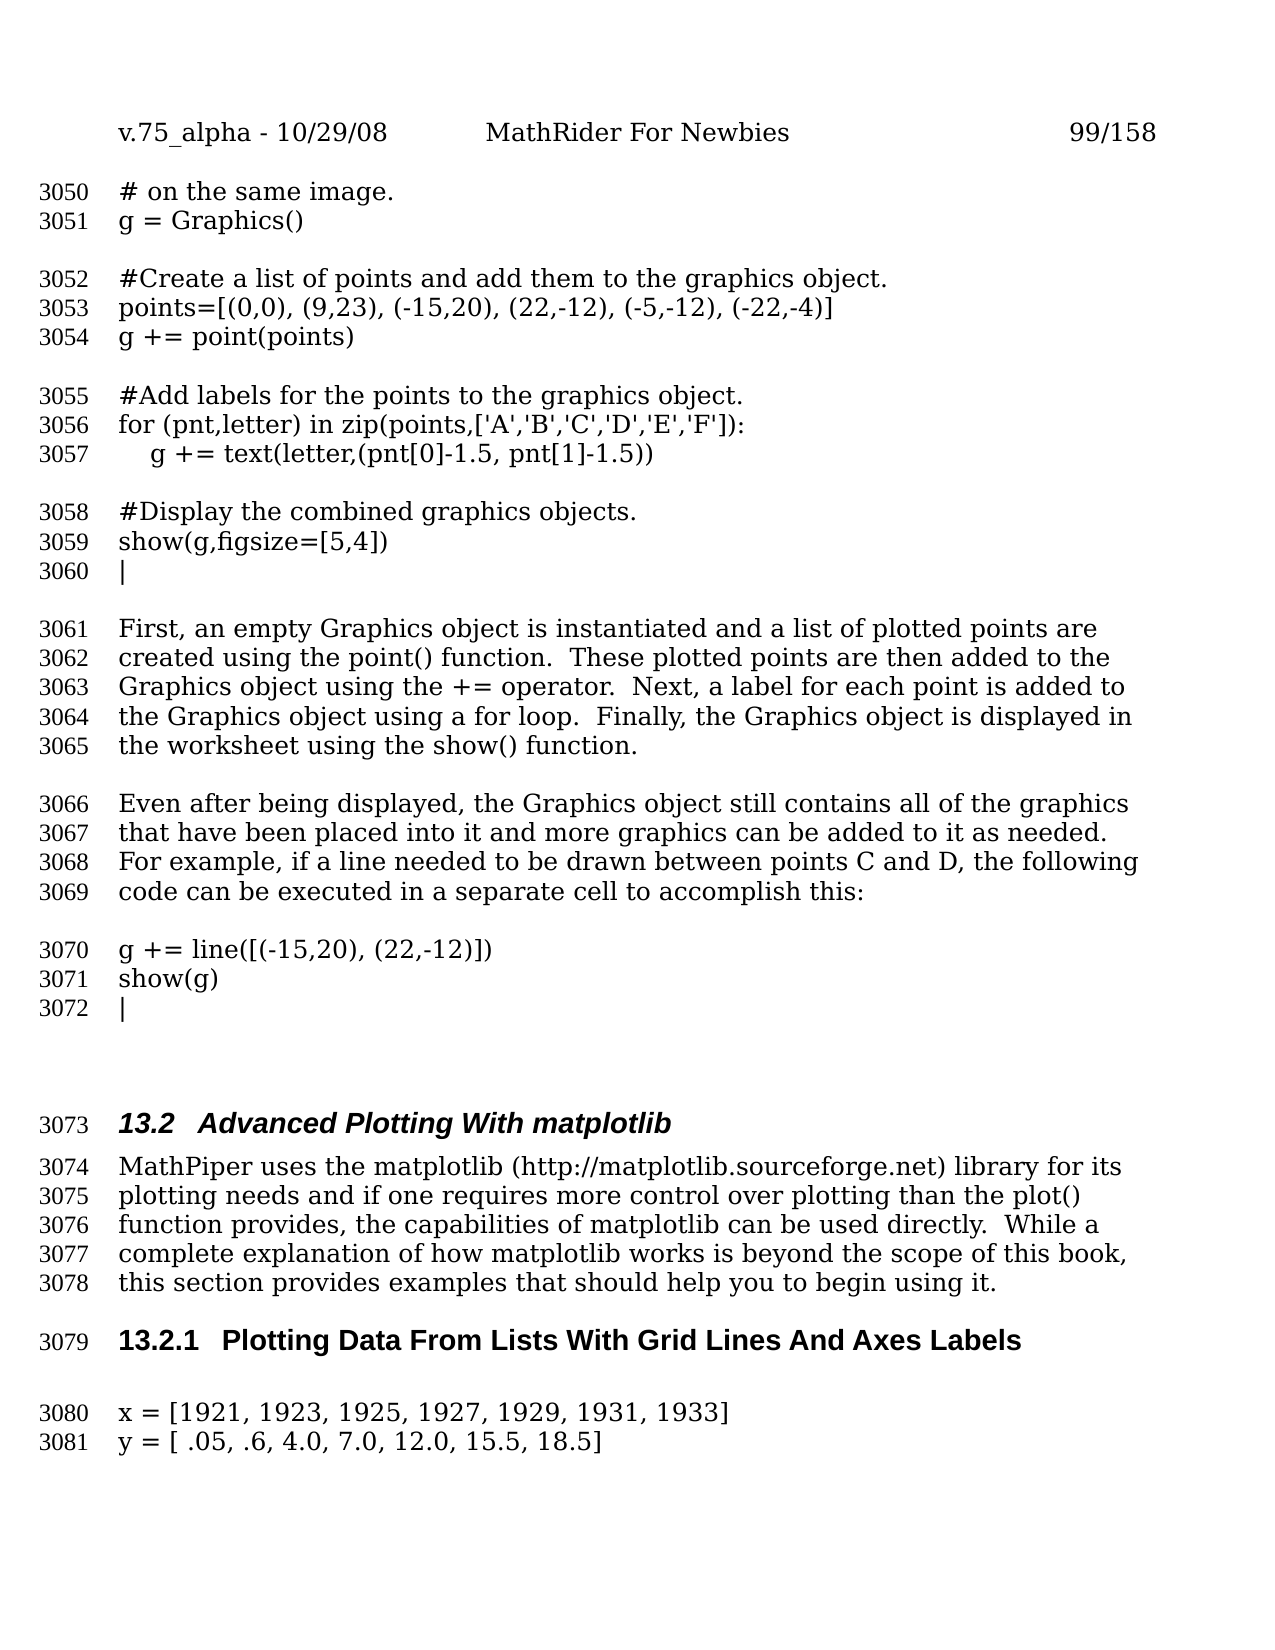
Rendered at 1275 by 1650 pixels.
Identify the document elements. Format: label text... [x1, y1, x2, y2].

text for (pnt,letter) in zip(points,['A','B','C','D','E','F']): [118, 410, 1157, 439]
text #Create a list of points and add them to the graphics object. [118, 264, 1157, 293]
text | [118, 993, 1157, 1023]
text show(g,figsize=[5,4]) [118, 527, 1157, 556]
text | [118, 556, 1157, 585]
text First, an empty Graphics object is instantiated and a list of plotted points are created using the point() function. These plotted points are then added to the Graphics object using the += operator. Next, a label for each point is added to the Graphics object using a for loop. Finally, the Graphics object is displayed in the worksheet using the show() function. [118, 614, 1157, 760]
subtitle Advanced Plotting With matplotlib [118, 1106, 1157, 1139]
text g += line([(-15,20), (22,-12)]) [118, 935, 1157, 964]
text #Add labels for the points to the graphics object. [118, 381, 1157, 410]
text x = [1921, 1923, 1925, 1927, 1929, 1931, 1933] [118, 1398, 1157, 1427]
text g += text(letter,(pnt[0]-1.5, pnt[1]-1.5)) [118, 439, 1157, 468]
text Even after being displayed, the Graphics object still contains all of the graphics that have been placed into it and more graphics can be added to it as needed. For example, if a line needed to be drawn between points C and D, the following code can be executed in a separate cell to accomplish this: [118, 789, 1157, 906]
text g += point(points) [118, 323, 1157, 352]
text #Display the combined graphics objects. [118, 498, 1157, 527]
text g = Graphics() [118, 206, 1157, 235]
text points=[(0,0), (9,23), (-15,20), (22,-12), (-5,-12), (-22,-4)] [118, 293, 1157, 323]
text show(g) [118, 964, 1157, 993]
text y = [ .05, .6, 4.0, 7.0, 12.0, 15.5, 18.5] [118, 1427, 1157, 1456]
text MathPiper uses the matplotlib (http://matplotlib.sourceforge.net) library for its plotting needs and if one requires more control over plotting than the plot() function provides, the capabilities of matplotlib can be used directly. While a complete explanation of how matplotlib works is beyond the scope of this book, this section provides examples that should help you to begin using it. [118, 1152, 1157, 1298]
text # on the same image. [118, 177, 1157, 206]
subtitle Plotting Data From Lists With Grid Lines And Axes Labels [118, 1323, 1157, 1356]
